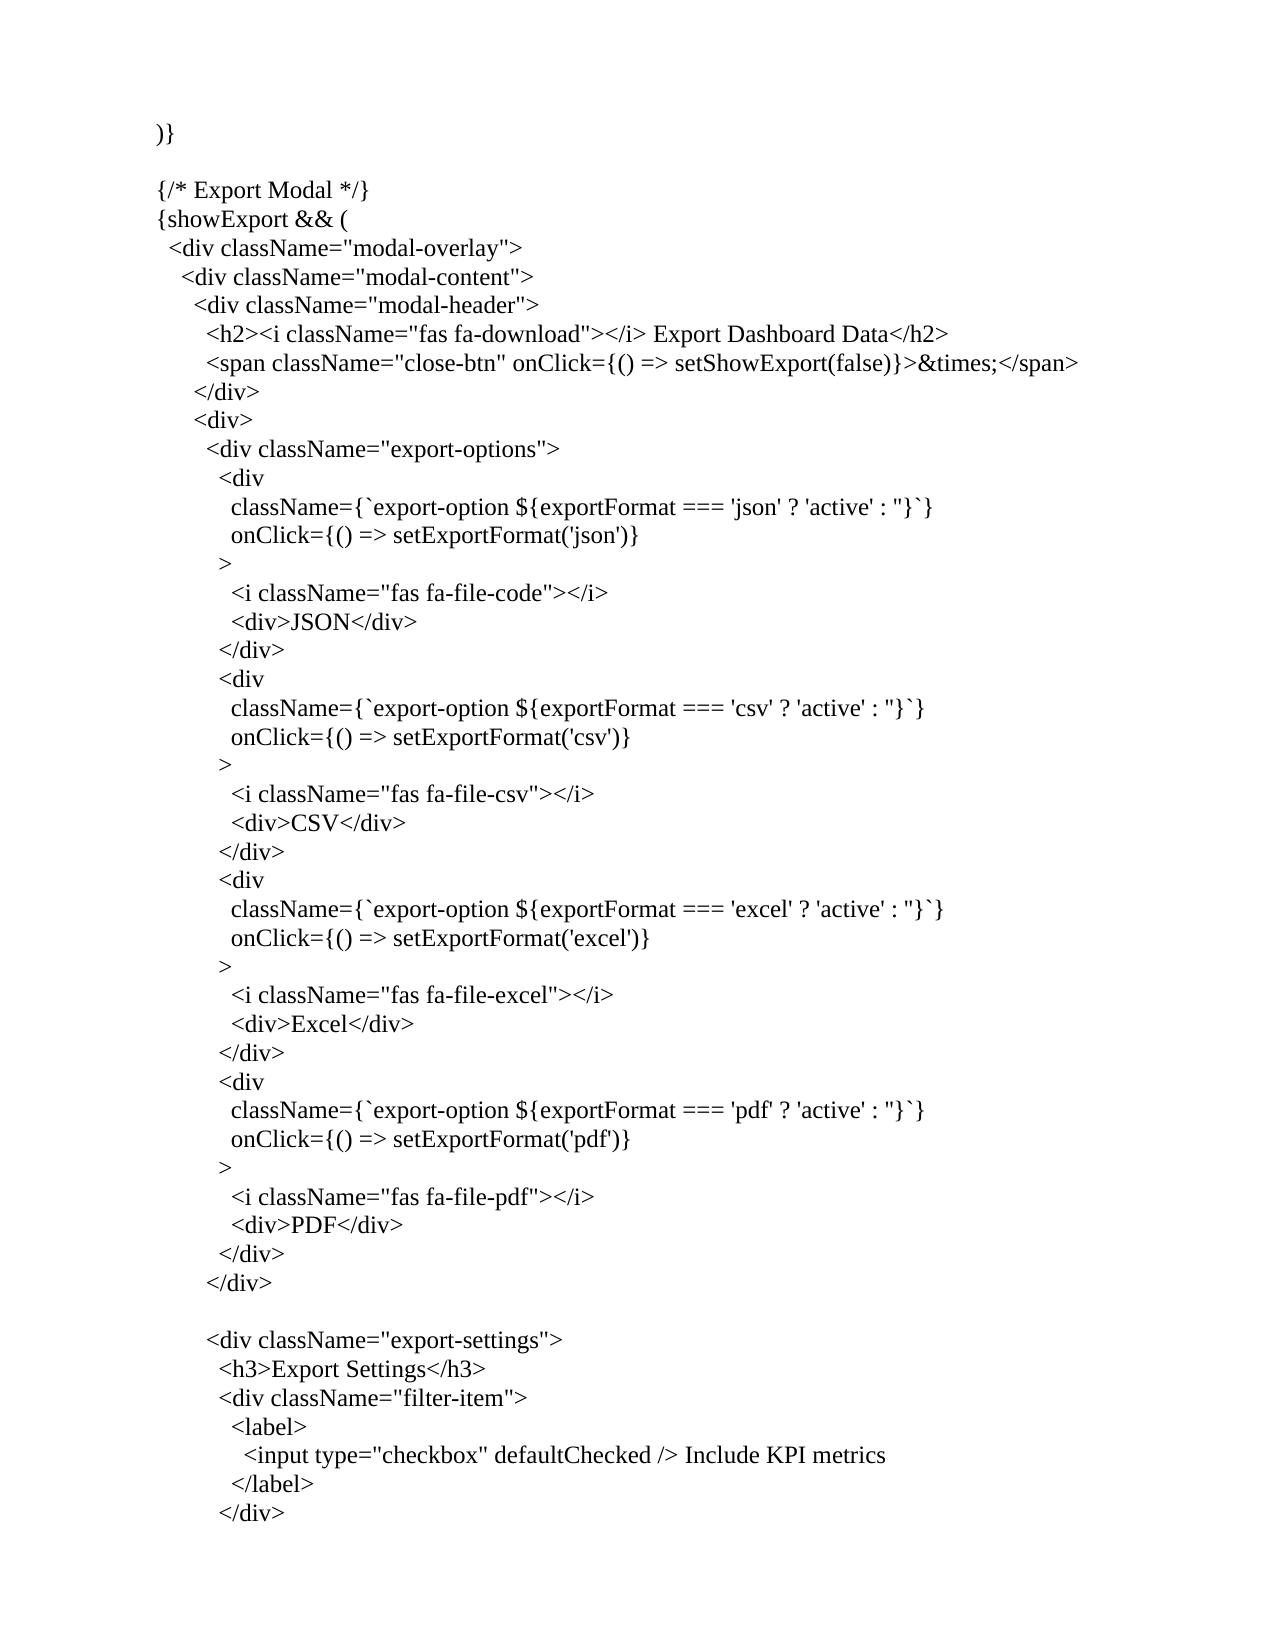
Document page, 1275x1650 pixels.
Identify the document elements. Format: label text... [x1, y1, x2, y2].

text <div>JSON</div> [118, 607, 1157, 636]
text onClick={() => setExportFormat('csv')} [118, 722, 1157, 751]
text {/* Export Modal */} [118, 176, 1157, 204]
text <i className="fas fa-file-csv"></i> [118, 779, 1157, 808]
text <div>CSV</div> [118, 808, 1157, 837]
text <i className="fas fa-file-excel"></i> [118, 981, 1157, 1009]
text <div [118, 463, 1157, 492]
text <i className="fas fa-file-pdf"></i> [118, 1182, 1157, 1211]
text className={`export-option ${exportFormat === 'json' ? 'active' : ''}`} [118, 492, 1157, 521]
text className={`export-option ${exportFormat === 'pdf' ? 'active' : ''}`} [118, 1096, 1157, 1124]
text > [118, 751, 1157, 779]
text {showExport && ( [118, 204, 1157, 233]
text <div className="modal-overlay"> [118, 233, 1157, 262]
text onClick={() => setExportFormat('pdf')} [118, 1124, 1157, 1153]
text <div className="export-settings"> [118, 1326, 1157, 1354]
text <div className="modal-header"> [118, 291, 1157, 319]
text > [118, 1153, 1157, 1182]
text > [118, 549, 1157, 578]
text <h3>Export Settings</h3> [118, 1354, 1157, 1383]
text </div> [118, 1498, 1157, 1527]
text </div> [118, 1268, 1157, 1297]
text <div className="export-options"> [118, 434, 1157, 463]
text className={`export-option ${exportFormat === 'excel' ? 'active' : ''}`} [118, 894, 1157, 923]
text className={`export-option ${exportFormat === 'csv' ? 'active' : ''}`} [118, 693, 1157, 722]
text </div> [118, 1038, 1157, 1067]
text > [118, 952, 1157, 981]
text <h2><i className="fas fa-download"></i> Export Dashboard Data</h2> [118, 319, 1157, 348]
text </div> [118, 837, 1157, 866]
text <i className="fas fa-file-code"></i> [118, 578, 1157, 607]
text <div>PDF</div> [118, 1211, 1157, 1239]
text <span className="close-btn" onClick={() => setShowExport(false)}>&times;</span> [118, 348, 1157, 377]
text <div> [118, 406, 1157, 434]
text )} [118, 118, 1157, 147]
text <div className="filter-item"> [118, 1383, 1157, 1412]
text <div className="modal-content"> [118, 262, 1157, 291]
text onClick={() => setExportFormat('excel')} [118, 923, 1157, 952]
text <div>Excel</div> [118, 1009, 1157, 1038]
text <label> [118, 1412, 1157, 1441]
text </div> [118, 377, 1157, 406]
text <div [118, 866, 1157, 894]
text <div [118, 1067, 1157, 1096]
text <input type="checkbox" defaultChecked /> Include KPI metrics [118, 1441, 1157, 1469]
text <div [118, 664, 1157, 693]
text onClick={() => setExportFormat('json')} [118, 521, 1157, 549]
text </label> [118, 1469, 1157, 1498]
text </div> [118, 636, 1157, 664]
text </div> [118, 1239, 1157, 1268]
